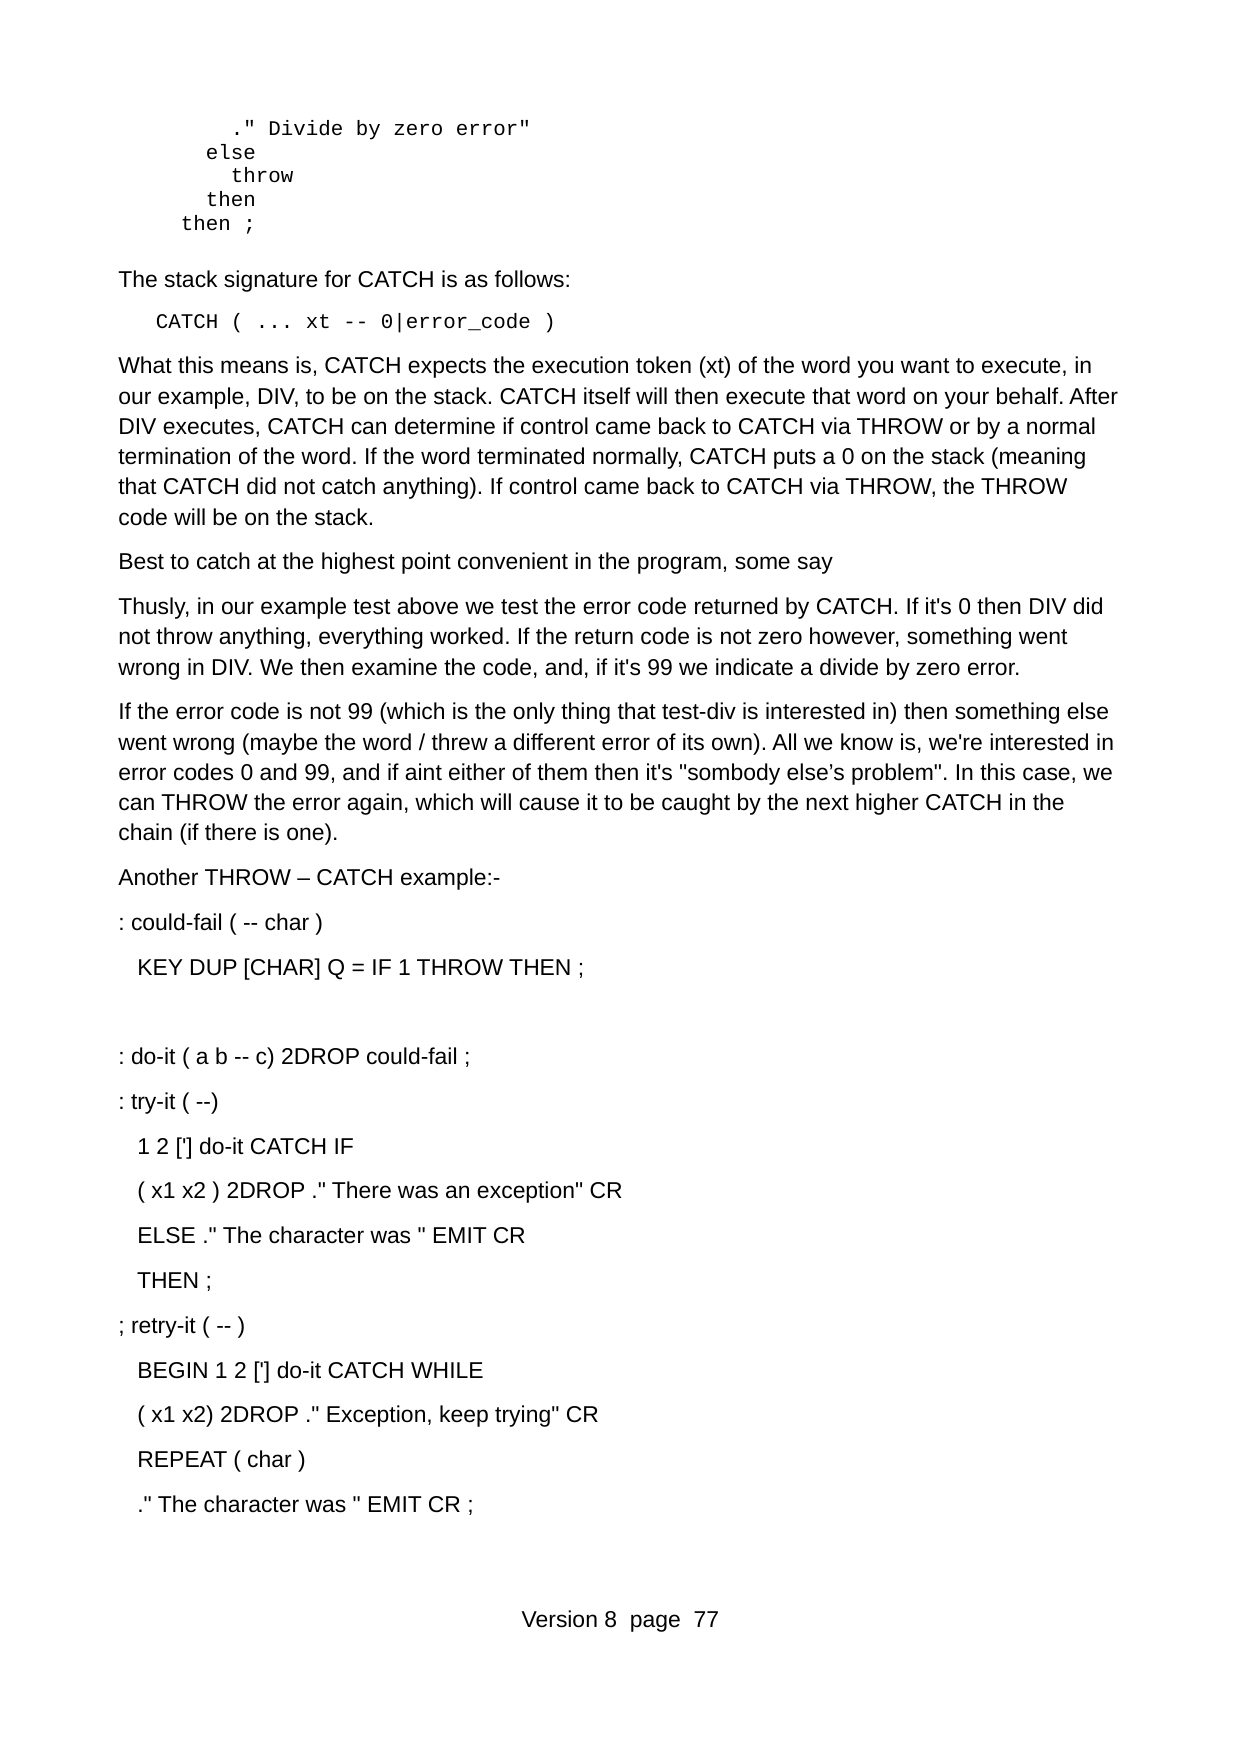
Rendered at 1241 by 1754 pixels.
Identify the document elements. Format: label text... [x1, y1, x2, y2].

text ; retry-it ( -- ) [118, 1312, 1122, 1338]
text CATCH ( ... xt -- 0|error_code ) [118, 311, 1122, 334]
text ( x1 x2 ) 2DROP ." There was an exception" CR [118, 1177, 1122, 1204]
text throw [118, 165, 1122, 189]
text then [118, 189, 1122, 213]
text KEY DUP [CHAR] Q = IF 1 THROW THEN ; [118, 953, 1122, 980]
text If the error code is not 99 (which is the only thing that test-div is interested in) then something else went wrong (maybe the word / threw a different error of its own). All we know is, we're interested in error codes 0 and 99, and if aint either of them then it's "sombody else’s problem". In this case, we can THROW the error again, which will cause it to be caught by the next higher CATCH in the chain (if there is one). [118, 698, 1122, 845]
text BEGIN 1 2 ['] do-it CATCH WHILE [118, 1357, 1122, 1383]
text then ; [118, 213, 1122, 236]
text else [118, 142, 1122, 165]
text THEN ; [118, 1267, 1122, 1293]
text REPEAT ( char ) [118, 1446, 1122, 1472]
text 1 2 ['] do-it CATCH IF [118, 1133, 1122, 1159]
text : do-it ( a b -- c) 2DROP could-fail ; [118, 1043, 1122, 1069]
text ( x1 x2) 2DROP ." Exception, keep trying" CR [118, 1401, 1122, 1428]
text ELSE ." The character was " EMIT CR [118, 1222, 1122, 1248]
text Another THROW – CATCH example:- [118, 864, 1122, 890]
text Best to catch at the highest point convenient in the program, some say [118, 548, 1122, 574]
text The stack signature for CATCH is as follows: [118, 266, 1122, 292]
text : could-fail ( -- char ) [118, 909, 1122, 935]
text What this means is, CATCH expects the execution token (xt) of the word you want to execute, in our example, DIV, to be on the stack. CATCH itself will then execute that word on your behalf. After DIV executes, CATCH can determine if control came back to CATCH via THROW or by a normal termination of the word. If the word terminated normally, CATCH puts a 0 on the stack (meaning that CATCH did not catch anything). If control came back to CATCH via THROW, the THROW code will be on the stack. [118, 352, 1122, 530]
text ." The character was " EMIT CR ; [118, 1491, 1122, 1517]
text Thusly, in our example test above we test the error code returned by CATCH. If it's 0 then DIV did not throw anything, everything worked. If the return code is not zero however, something went wrong in DIV. We then examine the code, and, if it's 99 we indicate a divide by zero error. [118, 593, 1122, 680]
text : try-it ( --) [118, 1088, 1122, 1114]
text ." Divide by zero error" [118, 118, 1122, 142]
